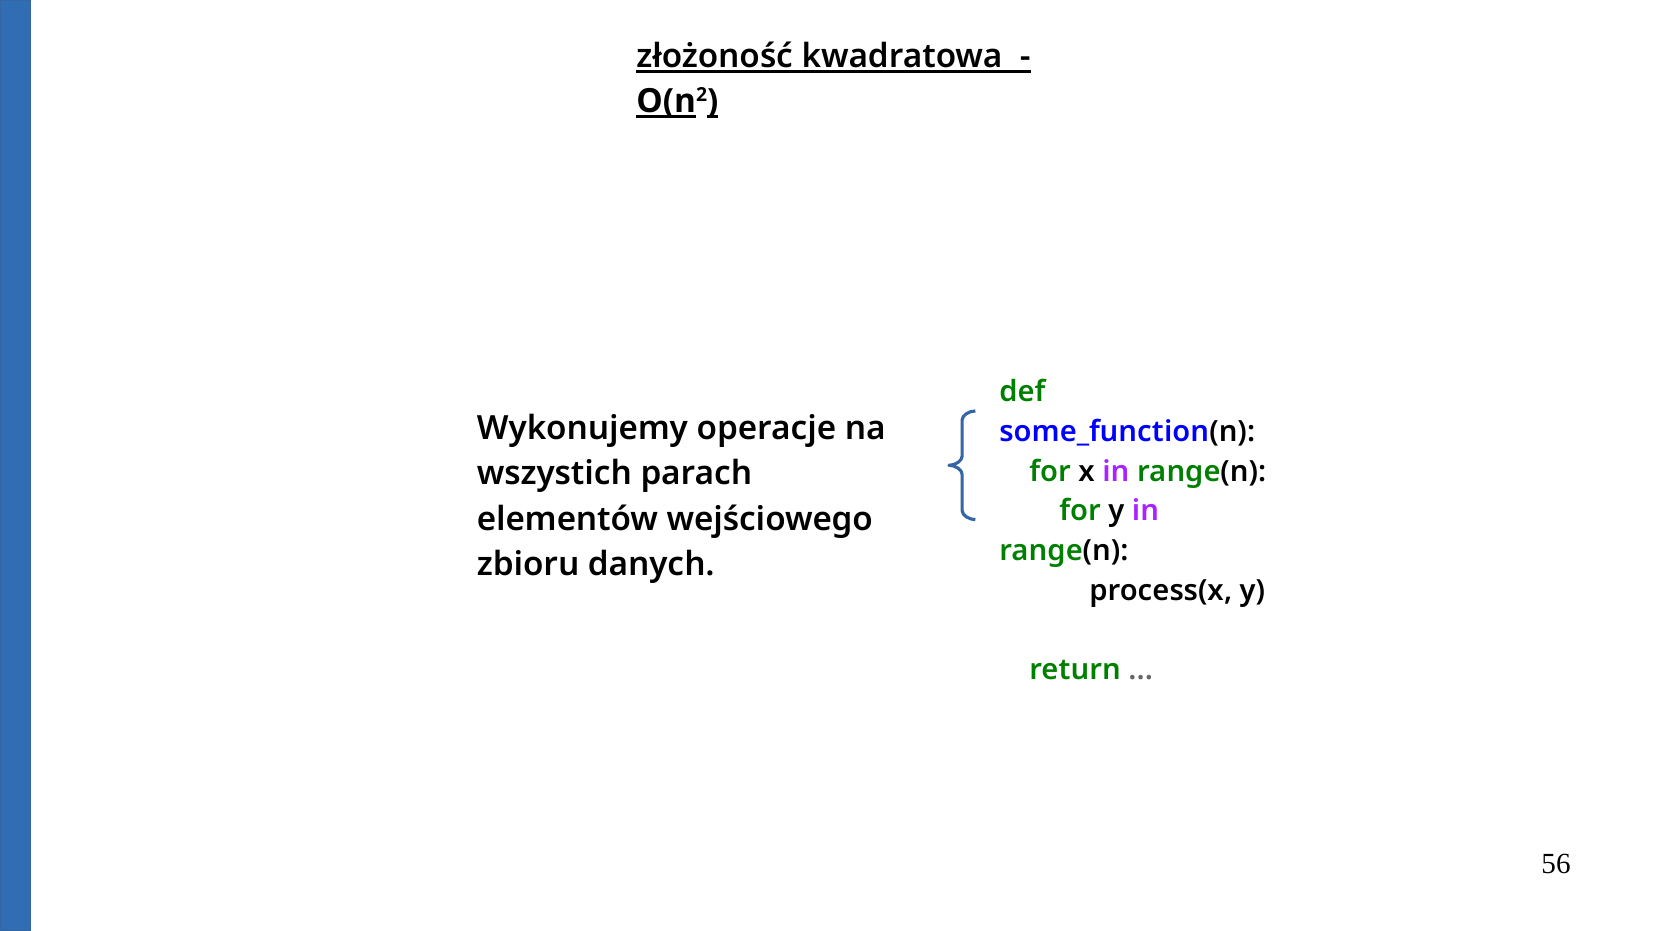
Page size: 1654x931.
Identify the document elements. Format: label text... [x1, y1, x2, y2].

text_box def some_function(n): for x in range(n): for y in range(n): process(x, y) return ... [984, 363, 1309, 617]
text_box Wykonujemy operacje na wszystich parach elementów wejściowego zbioru danych. [462, 396, 911, 537]
text_box [0, 0, 31, 931]
text_box złożoność kwadratowa - O(n2) [621, 24, 1127, 82]
